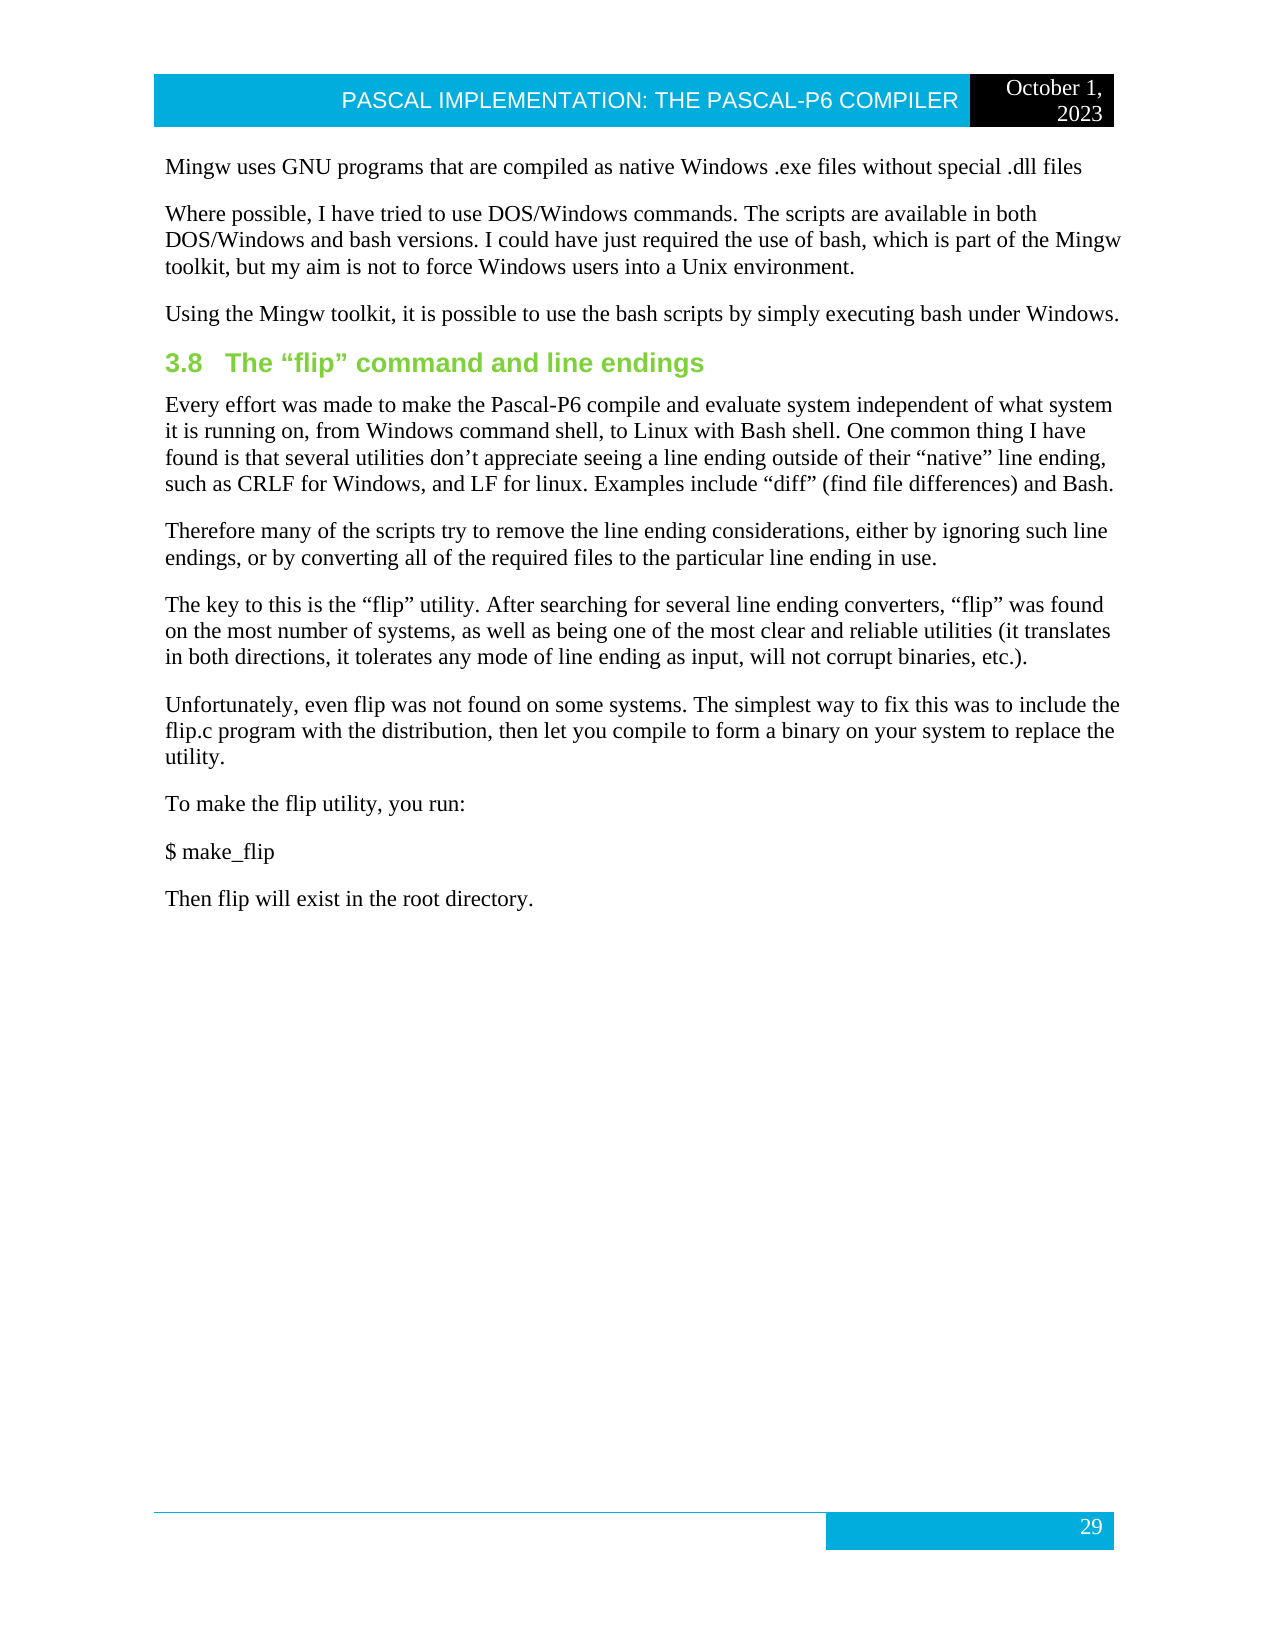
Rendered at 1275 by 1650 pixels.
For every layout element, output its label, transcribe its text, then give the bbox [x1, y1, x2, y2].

text Using the Mingw toolkit, it is possible to use the bash scripts by simply executing bash under Windows. [165, 300, 1125, 326]
text Then flip will exist in the root directory. [165, 885, 1125, 911]
text Mingw uses GNU programs that are compiled as native Windows .exe files without special .dll files [165, 153, 1125, 179]
text Every effort was made to make the Pascal-P6 compile and evaluate system independent of what system it is running on, from Windows command shell, to Linux with Bash shell. One common thing I have found is that several utilities don’t appreciate seeing a line ending outside of their “native” line ending, such as CRLF for Windows, and LF for linux. Examples include “diff” (find file differences) and Bash. [165, 391, 1125, 496]
text Unfortunately, even flip was not found on some systems. The simplest way to fix this was to include the flip.c program with the distribution, then let you compile to form a binary on your system to replace the utility. [165, 691, 1125, 770]
text Where possible, I have tried to use DOS/Windows commands. The scripts are available in both DOS/Windows and bash versions. I could have just required the use of bash, which is part of the Mingw toolkit, but my aim is not to force Windows users into a Unix environment. [165, 200, 1125, 279]
text The key to this is the “flip” utility. After searching for several line ending converters, “flip” was found on the most number of systems, as well as being one of the most clear and reliable utilities (it translates in both directions, it tolerates any mode of line ending as input, will not corrupt binaries, etc.). [165, 591, 1125, 670]
subtitle The “flip” command and line endings [165, 347, 1125, 378]
text $ make_flip [165, 838, 1125, 864]
text To make the flip utility, you run: [165, 791, 1125, 817]
text Therefore many of the scripts try to remove the line ending considerations, either by ignoring such line endings, or by converting all of the required files to the particular line ending in use. [165, 517, 1125, 570]
